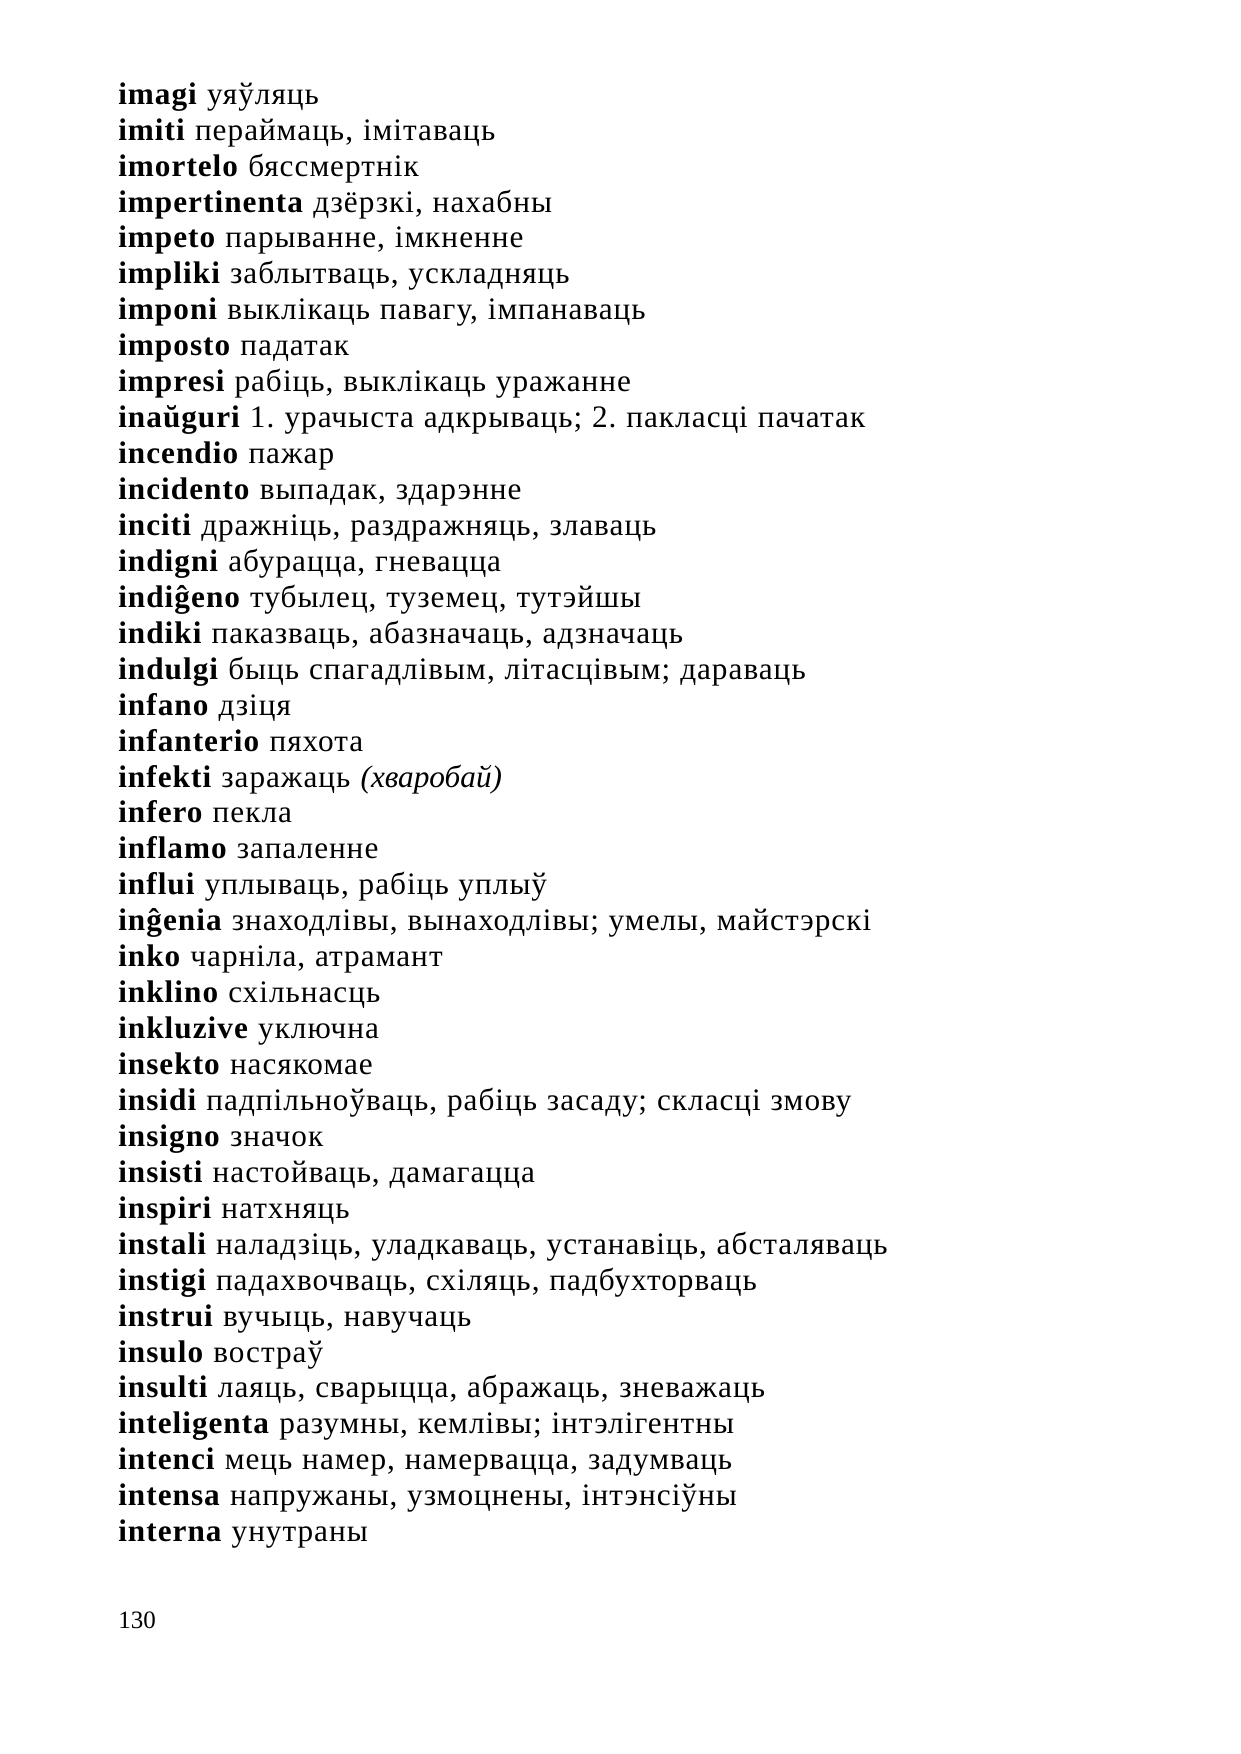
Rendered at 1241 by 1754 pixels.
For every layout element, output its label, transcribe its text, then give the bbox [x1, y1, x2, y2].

text interna унутраны [118, 1512, 1123, 1548]
text imposto падатак [118, 327, 1123, 362]
text incendio пажар [118, 434, 1123, 470]
text impeto парыванне, імкненне [118, 219, 1123, 255]
text imponi выклікаць павагу, імпанаваць [118, 291, 1123, 327]
text instrui вучыць, навучаць [118, 1297, 1123, 1333]
text insigno значок [118, 1117, 1123, 1153]
text indulgi быць спагадлівым, літасцівым; дараваць [118, 650, 1123, 686]
text imagi уяўляць [118, 75, 1123, 111]
text indiki паказваць, абазначаць, адзначаць [118, 614, 1123, 650]
text inflamo запаленне [118, 830, 1123, 866]
text incidento выпадак, здарэнне [118, 470, 1123, 506]
text infero пекла [118, 794, 1123, 830]
text impresi рабіць, выклікаць уражанне [118, 362, 1123, 398]
text inteligenta разумны, кемлівы; інтэлігентны [118, 1405, 1123, 1441]
text instali наладзіць, уладкаваць, устанавіць, абсталяваць [118, 1225, 1123, 1261]
text insulo востраў [118, 1333, 1123, 1369]
text inkluzive уключна [118, 1009, 1123, 1045]
text infano дзіця [118, 686, 1123, 722]
text inaŭguri 1. урачыста адкрываць; 2. пакласці пачатак [118, 398, 1123, 434]
text instigi падахвочваць, схіляць, падбухторваць [118, 1261, 1123, 1297]
text imiti пераймаць, імітаваць [118, 111, 1123, 147]
text intensa напружаны, узмоцнены, інтэнсіўны [118, 1477, 1123, 1512]
text infekti заражаць (хваробай) [118, 758, 1123, 794]
text insulti лаяць, сварыцца, абражаць, зневажаць [118, 1369, 1123, 1405]
text inklino схільнасць [118, 973, 1123, 1009]
text intenci мець намер, намервацца, задумваць [118, 1441, 1123, 1477]
text indigni абурацца, гневацца [118, 542, 1123, 578]
text inko чарніла, атрамант [118, 937, 1123, 973]
text inĝenia знаходлівы, вынаходлівы; умелы, майстэрскі [118, 902, 1123, 937]
text insidi падпільноўваць, рабіць засаду; скласці змову [118, 1081, 1123, 1117]
text insisti настойваць, дамагацца [118, 1153, 1123, 1189]
text insekto насякомае [118, 1045, 1123, 1081]
text inciti дражніць, раздражняць, злаваць [118, 506, 1123, 542]
text infanterio пяхота [118, 722, 1123, 758]
text impertinenta дзёрзкі, нахабны [118, 183, 1123, 219]
text imortelo бяссмертнік [118, 147, 1123, 183]
text impliki заблытваць, ускладняць [118, 255, 1123, 291]
text inspiri натхняць [118, 1189, 1123, 1225]
text indiĝeno тубылец, туземец, тутэйшы [118, 578, 1123, 614]
text influi уплываць, рабіць уплыў [118, 866, 1123, 902]
